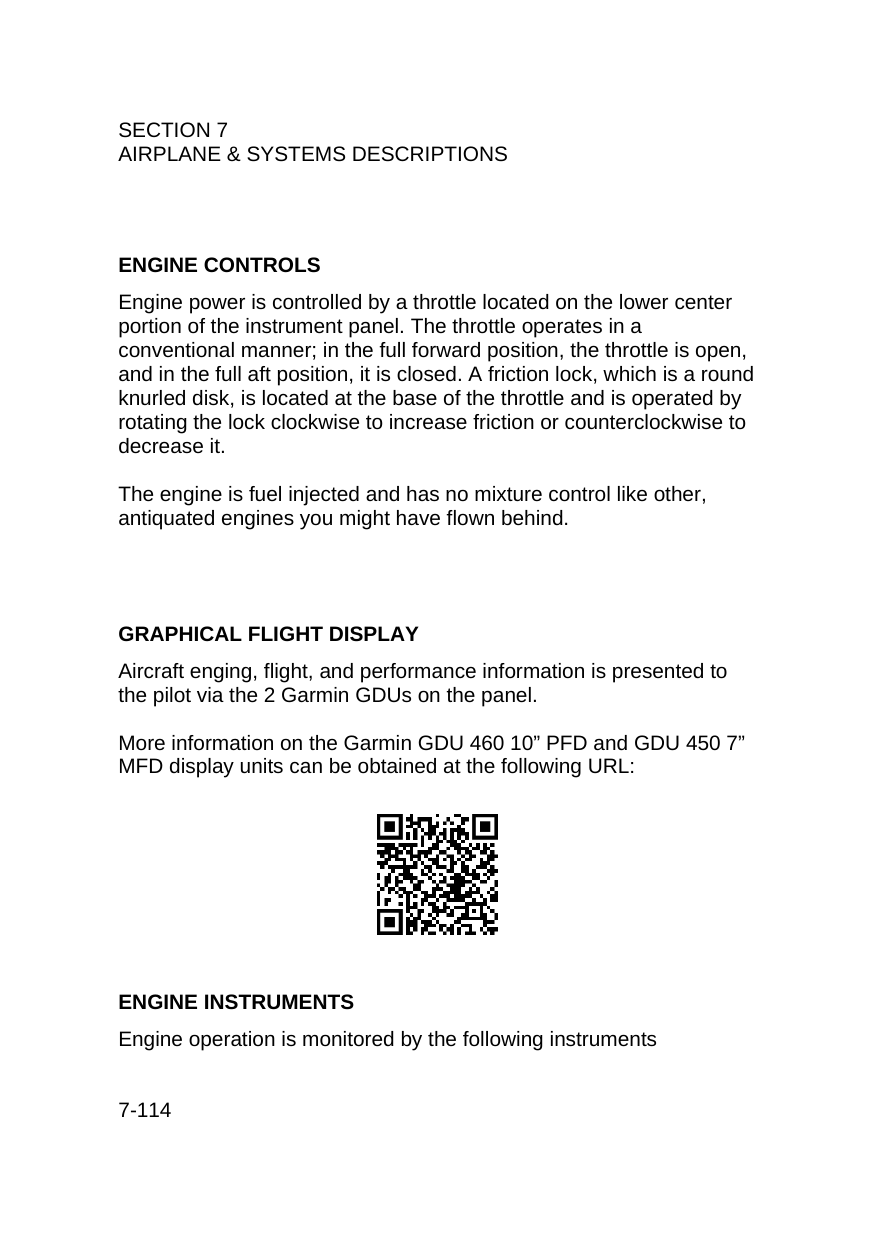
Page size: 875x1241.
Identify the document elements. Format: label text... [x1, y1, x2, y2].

text The engine is fuel injected and has no mixture control like other, antiquated engines you might have flown behind. [118, 481, 756, 529]
subtitle ENGINE CONTROLS [118, 253, 756, 277]
text Engine power is controlled by a throttle located on the lower center portion of the instrument panel. The throttle operates in a conventional manner; in the full forward position, the throttle is open, and in the full aft position, it is closed. A friction lock, which is a round knurled disk, is located at the base of the throttle and is operated by rotating the lock clockwise to increase friction or counterclockwise to [118, 290, 756, 433]
text Engine operation is monitored by the following instruments [118, 1026, 756, 1050]
text decrease it. [118, 433, 756, 457]
text Aircraft enging, flight, and performance information is presented to the pilot via the 2 Garmin GDUs on the panel. [118, 658, 756, 706]
subtitle GRAPHICAL FLIGHT DISPLAY [118, 622, 756, 646]
picture [365, 802, 509, 946]
text More information on the Garmin GDU 460 10” PFD and GDU 450 7” MFD display units can be obtained at the following URL: [118, 730, 756, 778]
subtitle ENGINE INSTRUMENTS [118, 990, 756, 1014]
